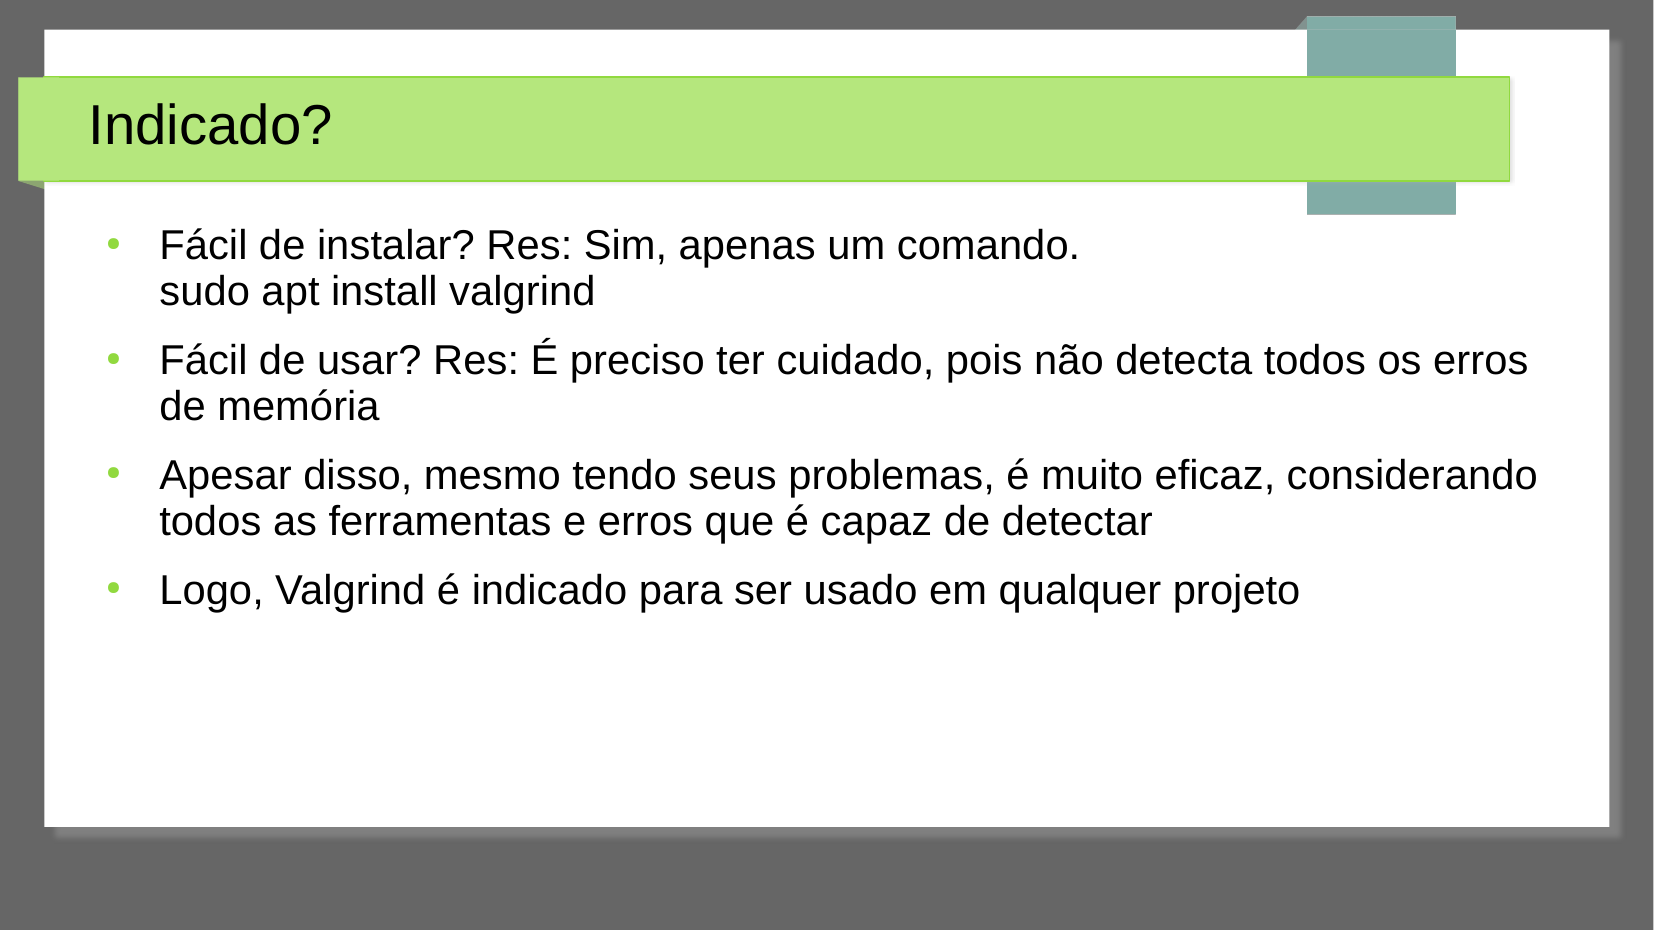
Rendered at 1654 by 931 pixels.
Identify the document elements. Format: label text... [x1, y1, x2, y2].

title Indicado? [88, 73, 1506, 178]
list Fácil de instalar? Res: Sim, apenas um comando. sudo apt install valgrind Fácil de usar? Res: É preciso ter cuidado, pois não detecta todos os erros de memória Apesar disso, mesmo tendo seus problemas, é muito eficaz, considerando todos as ferramentas e erros que é capaz de detectar Logo, Valgrind é indicado para ser usado em qualquer projeto [88, 221, 1565, 813]
